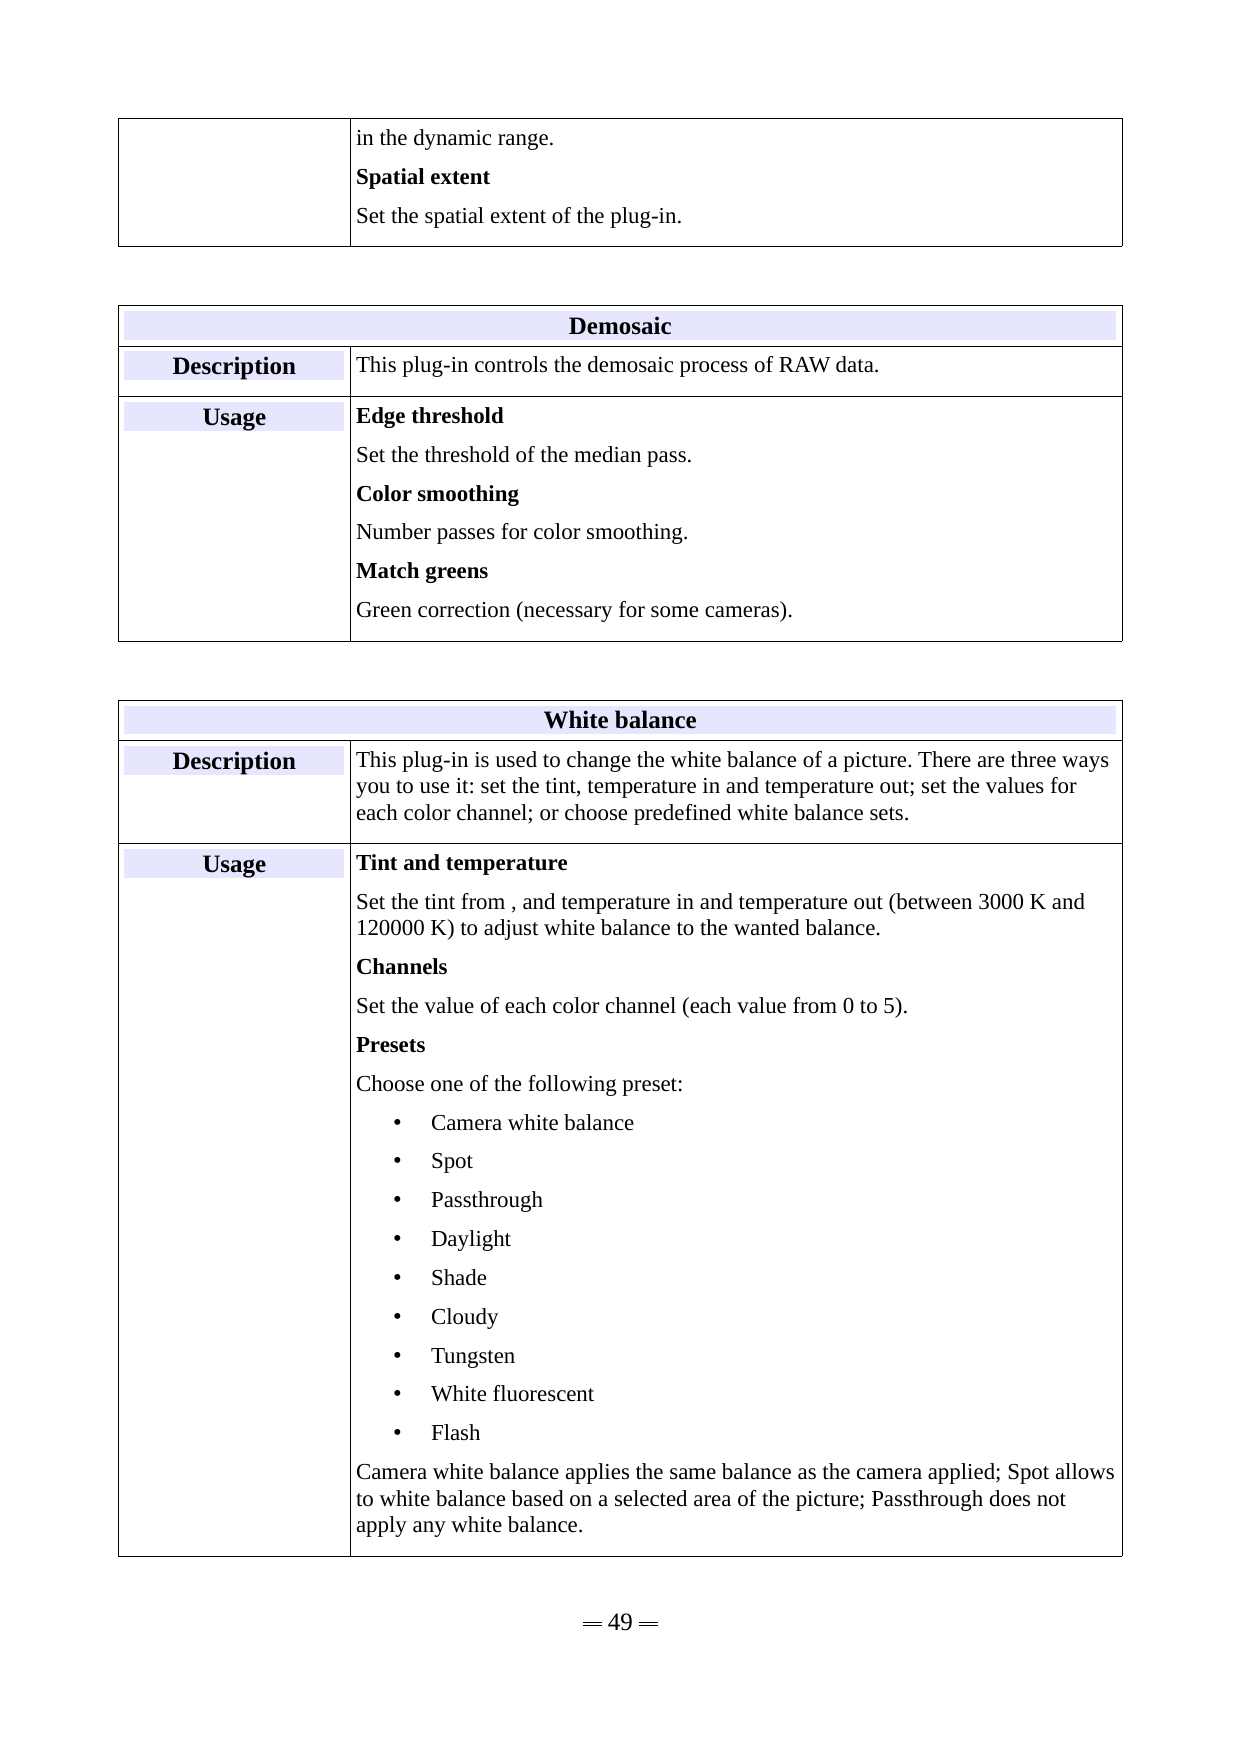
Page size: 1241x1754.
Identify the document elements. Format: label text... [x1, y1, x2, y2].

table_cell Description [119, 741, 350, 843]
table_cell [119, 119, 350, 246]
table_cell Usage [119, 397, 350, 641]
table_cell This plug-in is used to change the white balance of a picture. There are three ways you to use it: set the tint, temperature in and temperature out; set the values for each color channel; or choose predefined white balance sets. [351, 741, 1122, 843]
table_header White balance [119, 701, 1122, 740]
table_cell This plug-in controls the demosaic process of RAW data. [351, 347, 1122, 396]
table_cell Edge threshold Set the threshold of the median pass. Color smoothing Number passes for color smoothing. Match greens Green correction (necessary for some cameras). [351, 397, 1122, 641]
table_cell in the dynamic range. Spatial extent Set the spatial extent of the plug-in. [351, 119, 1122, 246]
table_header Demosaic [119, 306, 1122, 346]
table_cell Tint and temperature Set the tint from , and temperature in and temperature out (between 3000 K and 120000 K) to adjust white balance to the wanted balance. Channels Set the value of each color channel (each value from 0 to 5). Presets Choose one of the following preset: Camera white balance Spot Passthrough Daylight Shade Cloudy Tungsten White fluorescent Flash Camera white balance applies the same balance as the camera applied; Spot allows to white balance based on a selected area of the picture; Passthrough does not apply any white balance. [351, 844, 1122, 1556]
table_cell Description [119, 347, 350, 396]
table_cell Usage [119, 844, 350, 1556]
